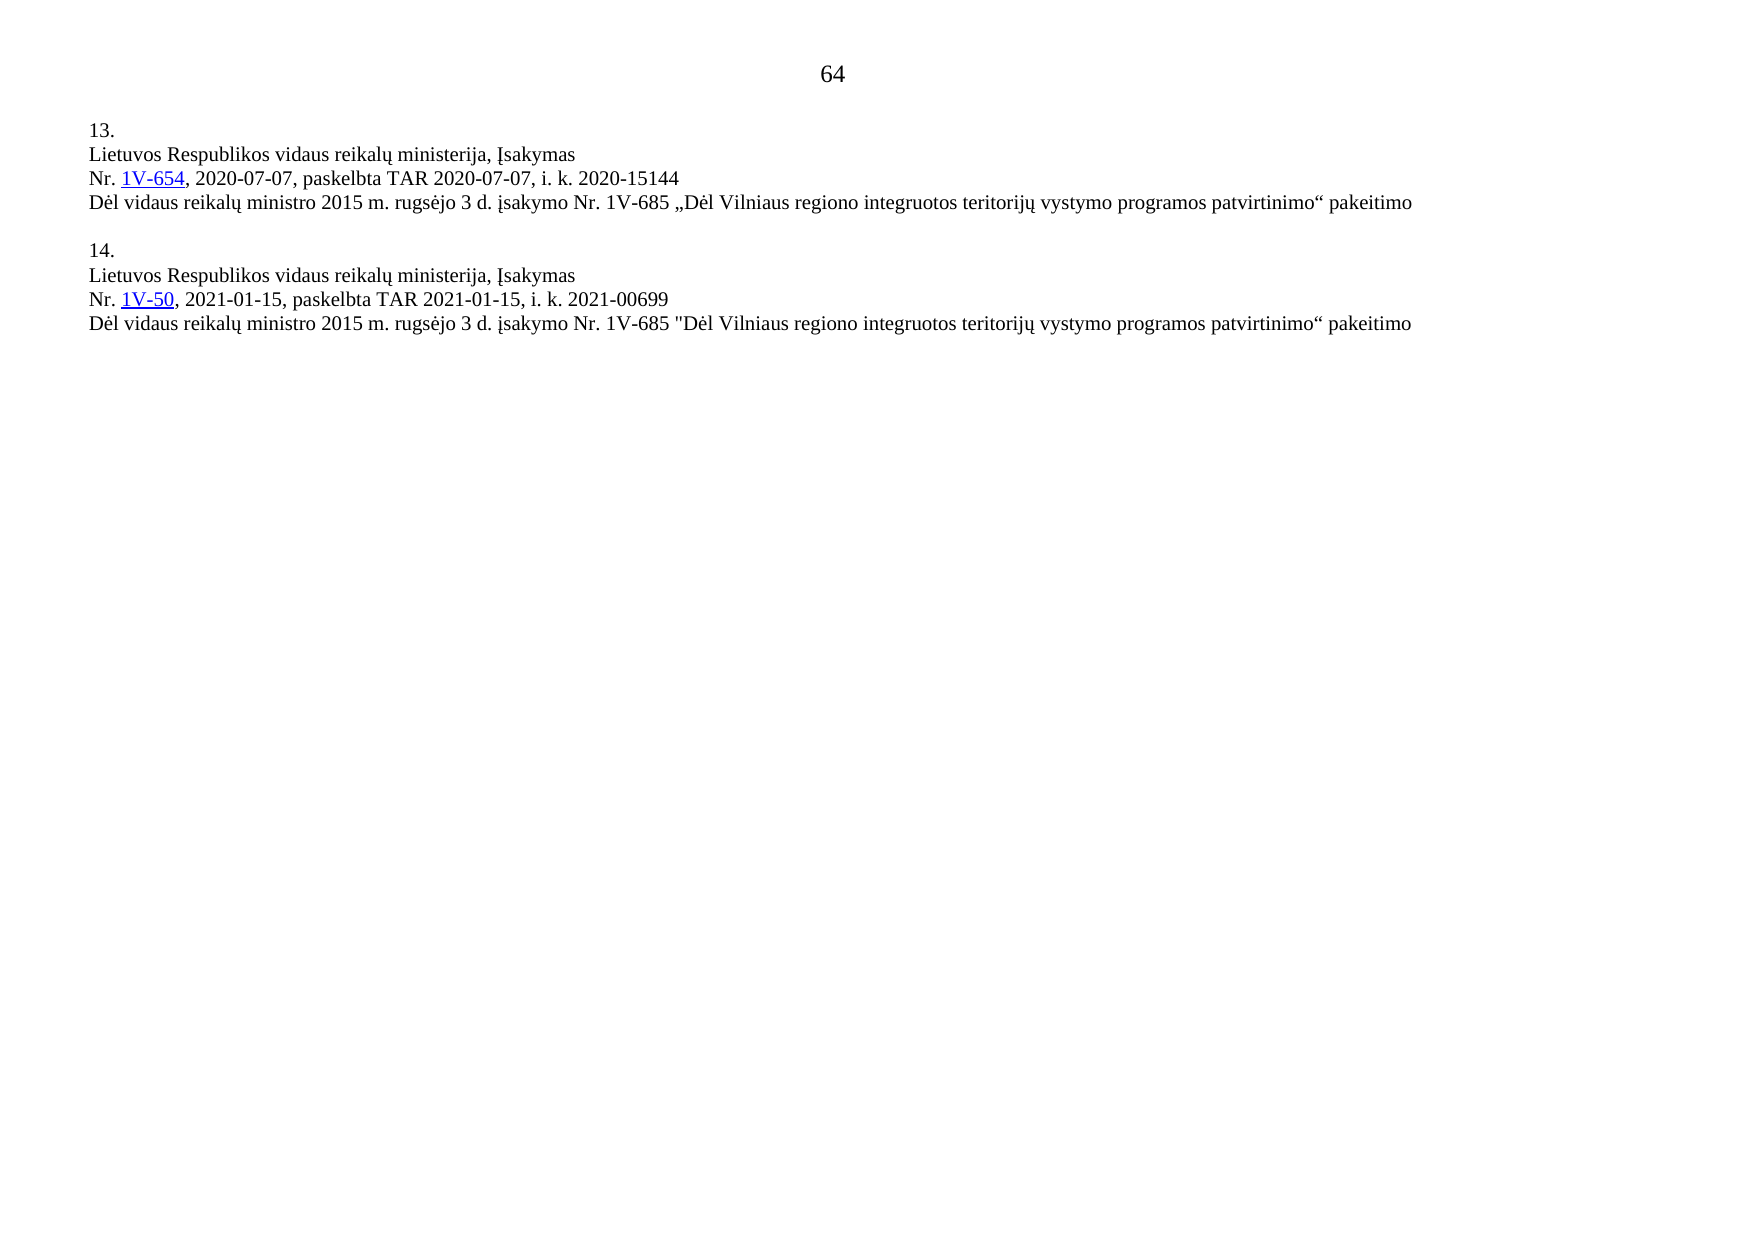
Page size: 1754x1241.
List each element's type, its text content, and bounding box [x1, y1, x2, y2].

text Dėl vidaus reikalų ministro 2015 m. rugsėjo 3 d. įsakymo Nr. 1V-685 "Dėl Vilniaus regiono integruotos teritorijų vystymo programos patvirtinimo“ pakeitimo [89, 311, 1577, 335]
text Nr. 1V-654, 2020-07-07, paskelbta TAR 2020-07-07, i. k. 2020-15144 [89, 166, 1577, 190]
text 13. [89, 118, 1577, 142]
text Dėl vidaus reikalų ministro 2015 m. rugsėjo 3 d. įsakymo Nr. 1V-685 „Dėl Vilniaus regiono integruotos teritorijų vystymo programos patvirtinimo“ pakeitimo [89, 190, 1577, 214]
text Nr. 1V-50, 2021-01-15, paskelbta TAR 2021-01-15, i. k. 2021-00699 [89, 287, 1577, 311]
text Lietuvos Respublikos vidaus reikalų ministerija, Įsakymas [89, 142, 1577, 166]
text Lietuvos Respublikos vidaus reikalų ministerija, Įsakymas [89, 262, 1577, 287]
text 14. [89, 238, 1577, 262]
